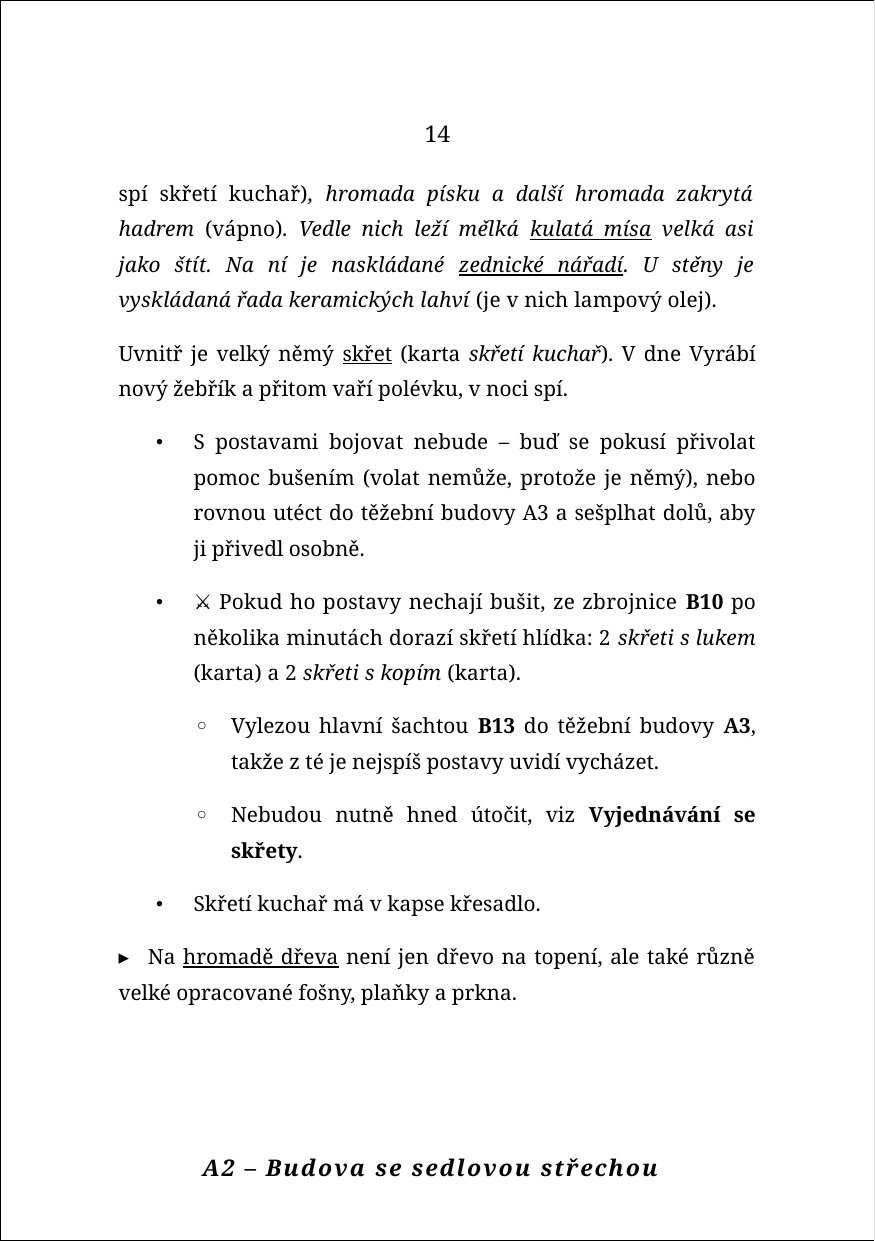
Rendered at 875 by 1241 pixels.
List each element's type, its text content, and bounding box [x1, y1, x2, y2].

text Uvnitř je velký němý skřet (karta skřetí kuchař). V dne Vyrábí nový žebřík a přitom vaří polévku, v noci spí. [118, 339, 756, 403]
list Vylezou hlavní šachtou B13 do těžební budovy A3, takže z té je nejspíš postavy uvidí vycházet. [193, 712, 756, 776]
text ▸ Na hromadě dřeva není jen dřevo na topení, ale také různě velké opracované fošny, plaňky a prkna. [118, 942, 756, 1006]
list Nebudou nutně hned útočit, viz Vyjednávání se skřety. [193, 800, 756, 864]
list S postavami bojovat nebude – buď se pokusí přivolat pomoc bušením (volat nemůže, protože je němý), nebo rovnou utéct do těžební budovy A3 a sešplhat dolů, aby ji přivedl osobně. [156, 427, 756, 562]
list ⚔ Pokud ho postavy nechají bušit, ze zbrojnice B10 po několika minutách dorazí skřetí hlídka: 2 skřeti s lukem (karta) a 2 skřeti s kopím (karta). [156, 587, 756, 687]
list Skřetí kuchař má v kapse křesadlo. [156, 889, 756, 917]
text spí skřetí kuchař), hromada písku a další hromada zakrytá hadrem (vápno). Vedle nich leží mělká kulatá mísa velká asi jako štít. Na ní je naskládané zednické nářadí. U stěny je vyskládaná řada keramických lahví (je v nich lampový olej). [118, 179, 756, 314]
